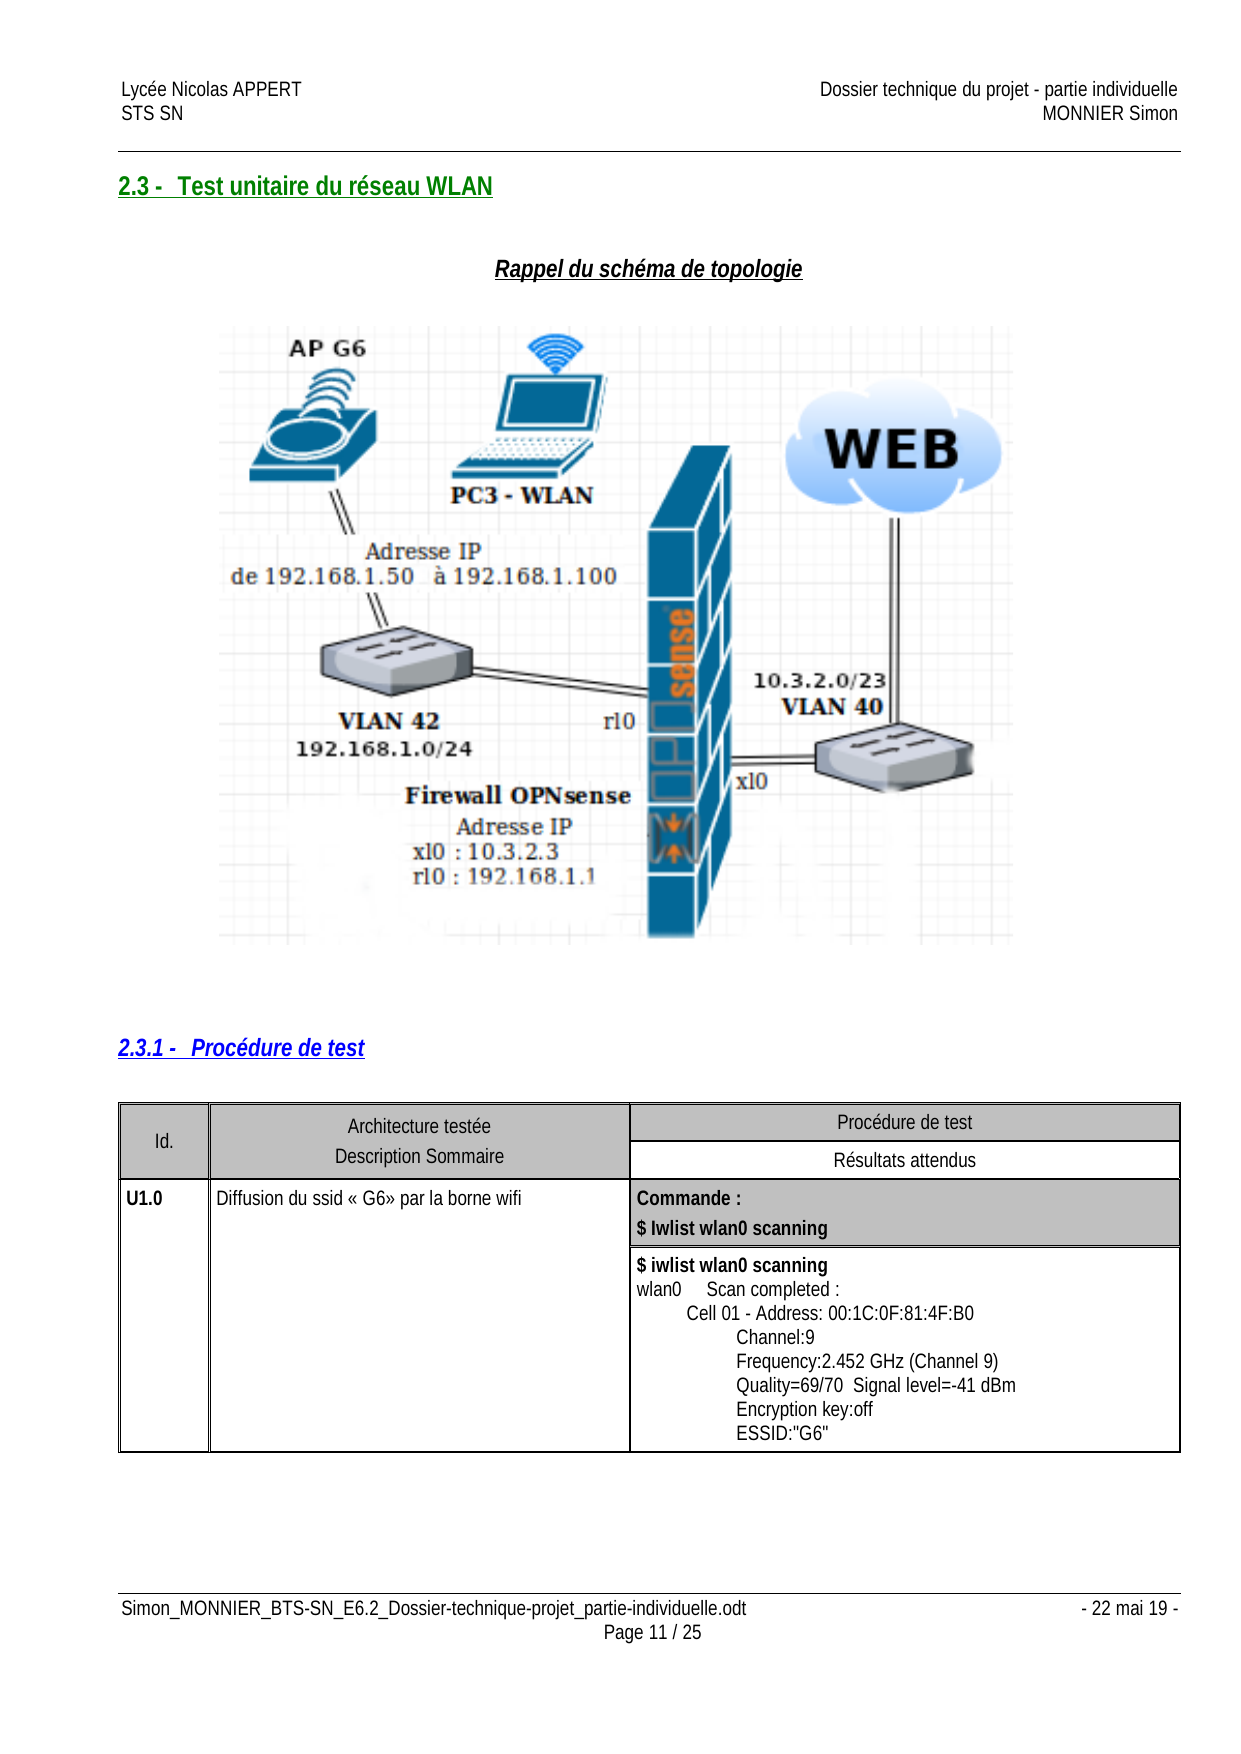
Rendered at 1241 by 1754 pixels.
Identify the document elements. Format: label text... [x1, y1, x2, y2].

table_header Commande : $ Iwlist wlan0 scanning [631, 1180, 1179, 1245]
table_cell Résultats attendus [631, 1142, 1179, 1178]
table_header Procédure de test [631, 1105, 1179, 1140]
table_cell Diffusion du ssid « G6» par la borne wifi [211, 1180, 629, 1451]
subtitle Procédure de test [118, 1032, 1181, 1061]
table_header Id. [121, 1105, 208, 1178]
text Rappel du schéma de topologie [118, 254, 1181, 283]
table_header Architecture testée Description Sommaire [211, 1105, 629, 1178]
table_cell $ iwlist wlan0 scanning wlan0 Scan completed : Cell 01 - Address: 00:1C:0F:81:4F:B0 Channel:9 Frequency:2.452 GHz (Channel 9) Quality=69/70 Signal level=-41 dBm Encryption key:off ESSID:"G6" [631, 1248, 1179, 1451]
picture [219, 326, 1014, 945]
subtitle Test unitaire du réseau WLAN [118, 169, 1181, 200]
table_cell U1.0 [121, 1180, 208, 1451]
